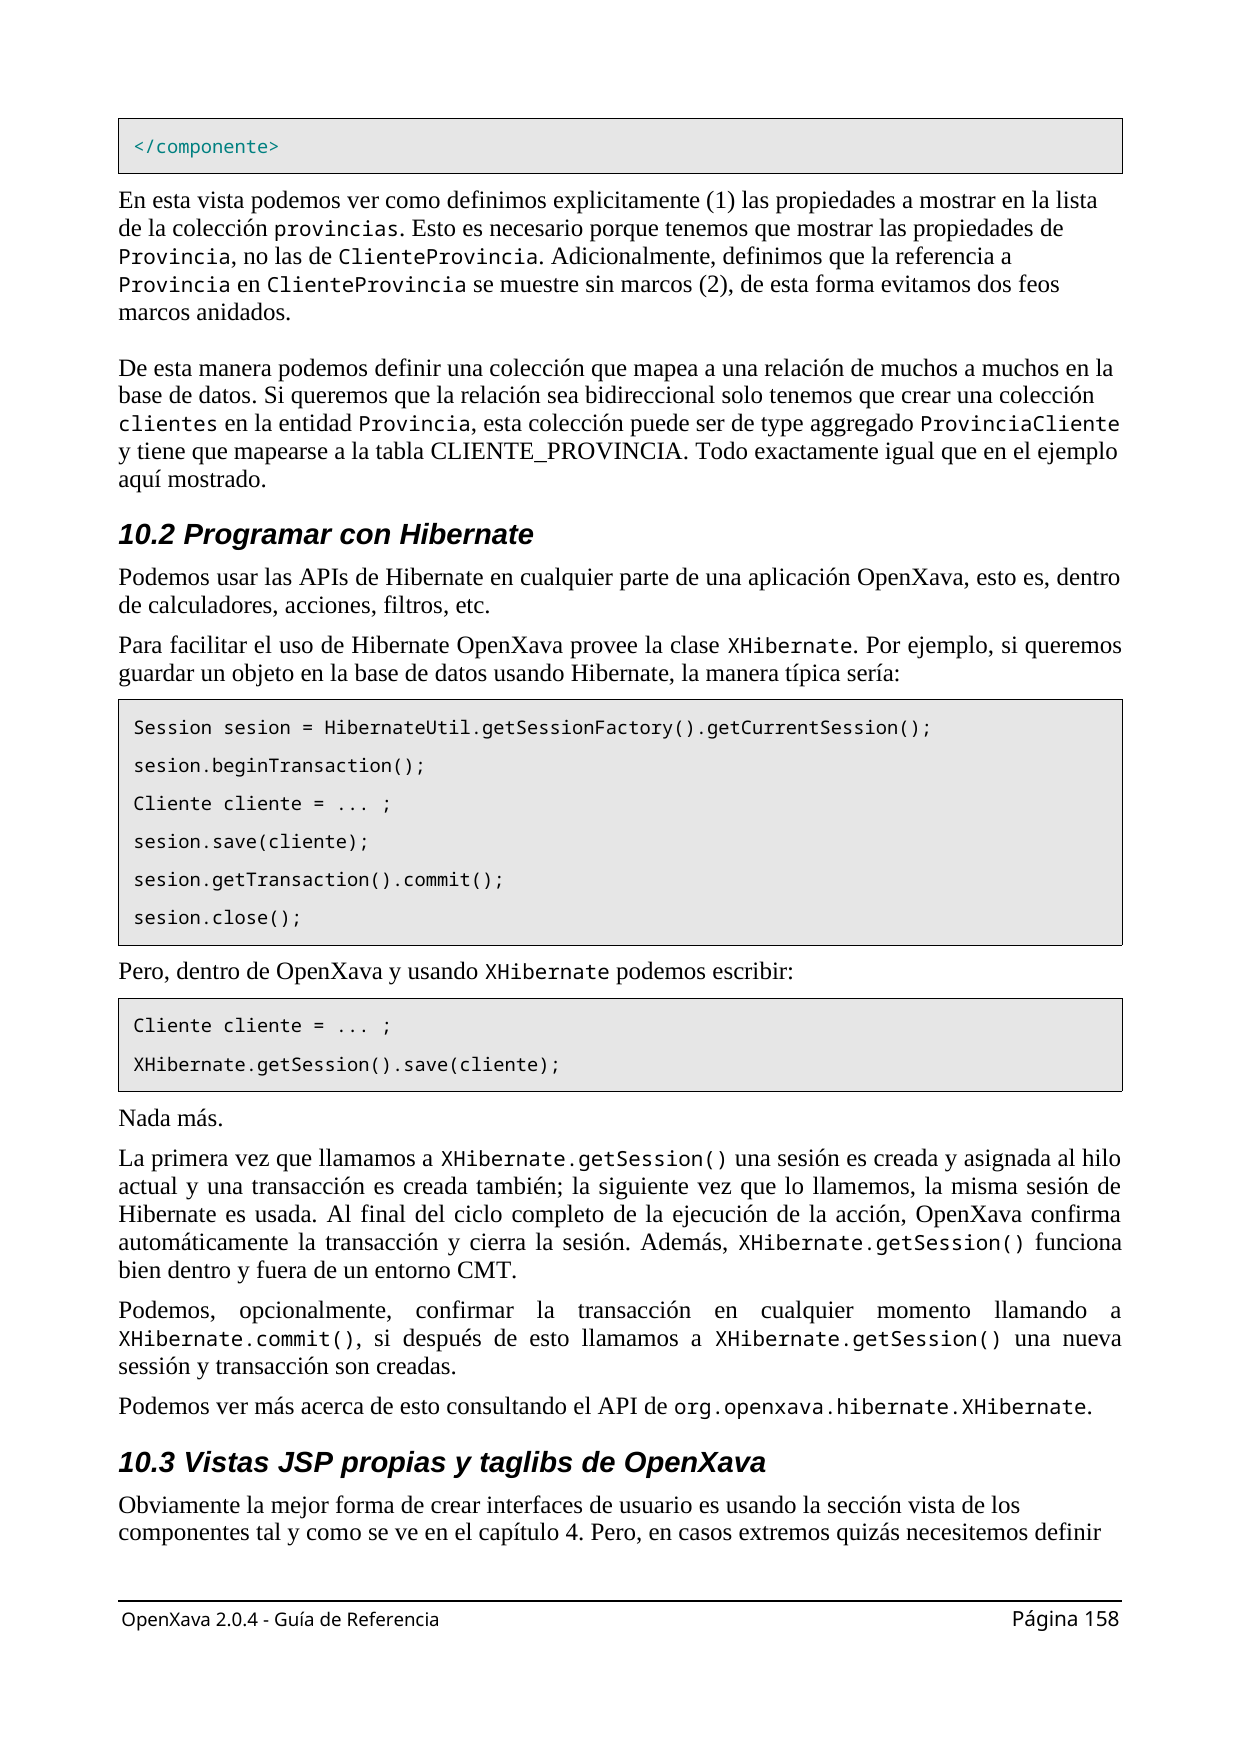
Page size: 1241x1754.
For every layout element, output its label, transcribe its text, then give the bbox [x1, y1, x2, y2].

subtitle Vistas JSP propias y taglibs de OpenXava [118, 1446, 1122, 1478]
text Pero, dentro de OpenXava y usando XHibernate podemos escribir: [118, 957, 1122, 986]
text sesion.getTransaction().commit(); [119, 851, 1122, 889]
text XHibernate.getSession().save(cliente); [119, 1036, 1122, 1091]
text Podemos ver más acerca de esto consultando el API de org.openxava.hibernate.XHibernate. [118, 1392, 1122, 1421]
text De esta manera podemos definir una colección que mapea a una relación de muchos a muchos en la base de datos. Si queremos que la relación sea bidireccional solo tenemos que crear una colección clientes en la entidad Provincia, esta colección puede ser de type aggregado ProvinciaCliente y tiene que mapearse a la tabla CLIENTE_PROVINCIA. Todo exactamente igual que en el ejemplo aquí mostrado. [118, 354, 1122, 493]
text En esta vista podemos ver como definimos explicitamente (1) las propiedades a mostrar en la lista de la colección provincias. Esto es necesario porque tenemos que mostrar las propiedades de Provincia, no las de ClienteProvincia. Adicionalmente, definimos que la referencia a Provincia en ClienteProvincia se muestre sin marcos (2), de esta forma evitamos dos feos marcos anidados. [118, 186, 1122, 326]
text sesion.close(); [119, 889, 1122, 945]
text Session sesion = HibernateUtil.getSessionFactory().getCurrentSession(); [119, 700, 1122, 737]
text sesion.beginTransaction(); [119, 737, 1122, 775]
text Cliente cliente = ... ; [119, 999, 1122, 1036]
text Nada más. [118, 1104, 1122, 1132]
text La primera vez que llamamos a XHibernate.getSession() una sesión es creada y asignada al hilo actual y una transacción es creada también; la siguiente vez que lo llamemos, la misma sesión de Hibernate es usada. Al final del ciclo completo de la ejecución de la acción, OpenXava confirma automáticamente la transacción y cierra la sesión. Además, XHibernate.getSession() funciona bien dentro y fuera de un entorno CMT. [118, 1144, 1122, 1284]
text Podemos, opcionalmente, confirmar la transacción en cualquier momento llamando a XHibernate.commit(), si después de esto llamamos a XHibernate.getSession() una nueva sessión y transacción son creadas. [118, 1296, 1122, 1380]
text </componente> [119, 119, 1122, 173]
text Obviamente la mejor forma de crear interfaces de usuario es usando la sección vista de los componentes tal y como se ve en el capítulo 4. Pero, en casos extremos quizás necesitemos definir [118, 1491, 1122, 1546]
text Para facilitar el uso de Hibernate OpenXava provee la clase XHibernate. Por ejemplo, si queremos guardar un objeto en la base de datos usando Hibernate, la manera típica sería: [118, 631, 1122, 687]
subtitle Programar con Hibernate [118, 518, 1122, 551]
text sesion.save(cliente); [119, 813, 1122, 851]
text Cliente cliente = ... ; [119, 775, 1122, 813]
text Podemos usar las APIs de Hibernate en cualquier parte de una aplicación OpenXava, esto es, dentro de calculadores, acciones, filtros, etc. [118, 563, 1122, 618]
